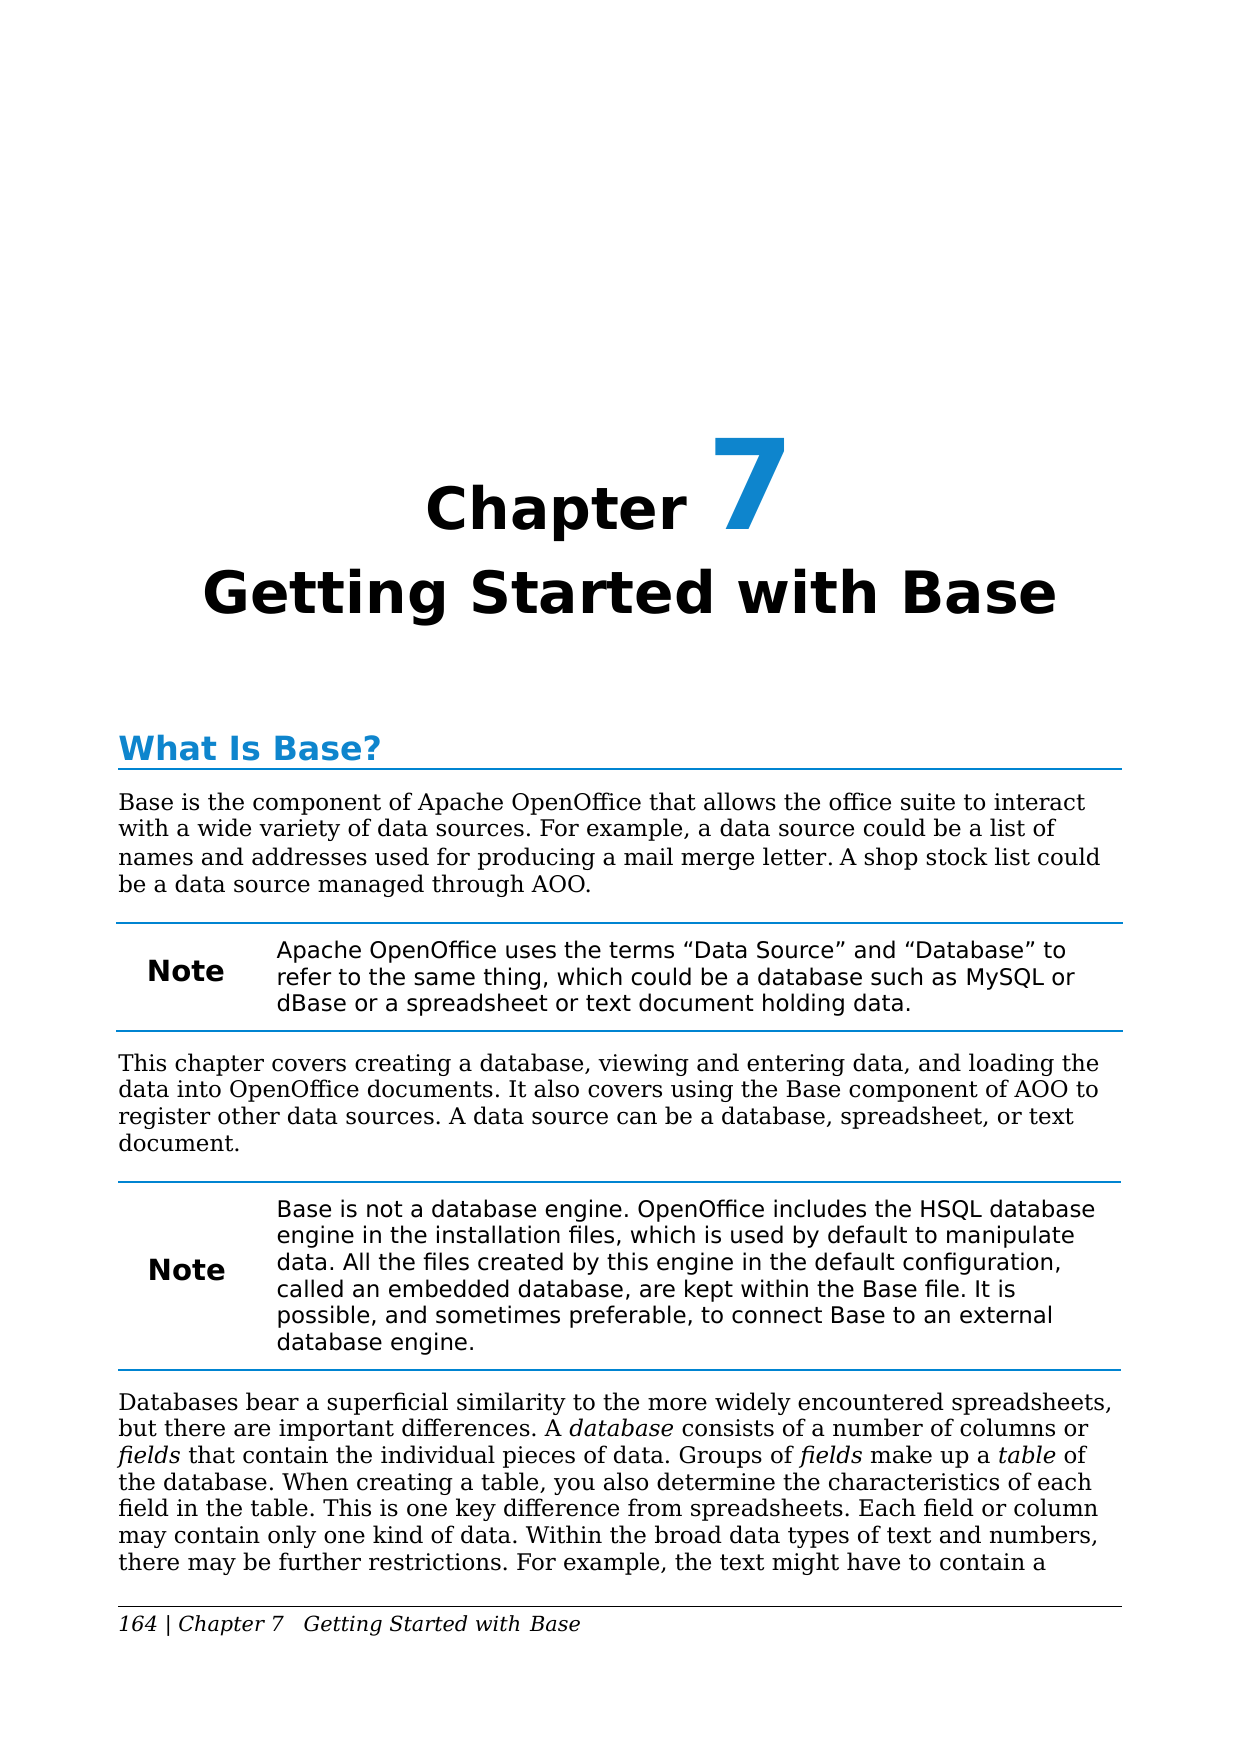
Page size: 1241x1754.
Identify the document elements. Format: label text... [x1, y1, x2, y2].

text Base is the component of Apache OpenOffice that allows the office suite to interact with a wide variety of data sources. For example, a data source could be a list of names and addresses used for producing a mail merge letter. A shop stock list could be a data source managed through AOO. [118, 789, 1122, 898]
table_header Note [118, 1183, 255, 1369]
subtitle Chapter 7 Getting Started with Base [118, 413, 1122, 627]
text This chapter covers creating a database, viewing and entering data, and loading the data into OpenOffice documents. It also covers using the Base component of AOO to register other data sources. A data source can be a database, spreadsheet, or text document. [118, 1050, 1122, 1156]
table_header Base is not a database engine. OpenOffice includes the HSQL database engine in the installation files, which is used by default to manipulate data. All the files created by this engine in the default configuration, called an embedded database, are kept within the Base file. It is possible, and sometimes preferable, to connect Base to an external database engine. [255, 1183, 1121, 1369]
table_header Note [116, 924, 255, 1030]
text Databases bear a superficial similarity to the more widely encountered spreadsheets, but there are important differences. A database consists of a number of columns or fields that contain the individual pieces of data. Groups of fields make up a table of the database. When creating a table, you also determine the characteristics of each field in the table. This is one key difference from spreadsheets. Each field or column may contain only one kind of data. Within the broad data types of text and numbers, there may be further restrictions. For example, the text might have to contain a [118, 1389, 1122, 1575]
subtitle What Is Base? [118, 729, 1122, 768]
table_header Apache OpenOffice uses the terms “Data Source” and “Database” to refer to the same thing, which could be a database such as MySQL or dBase or a spreadsheet or text document holding data. [255, 924, 1123, 1030]
